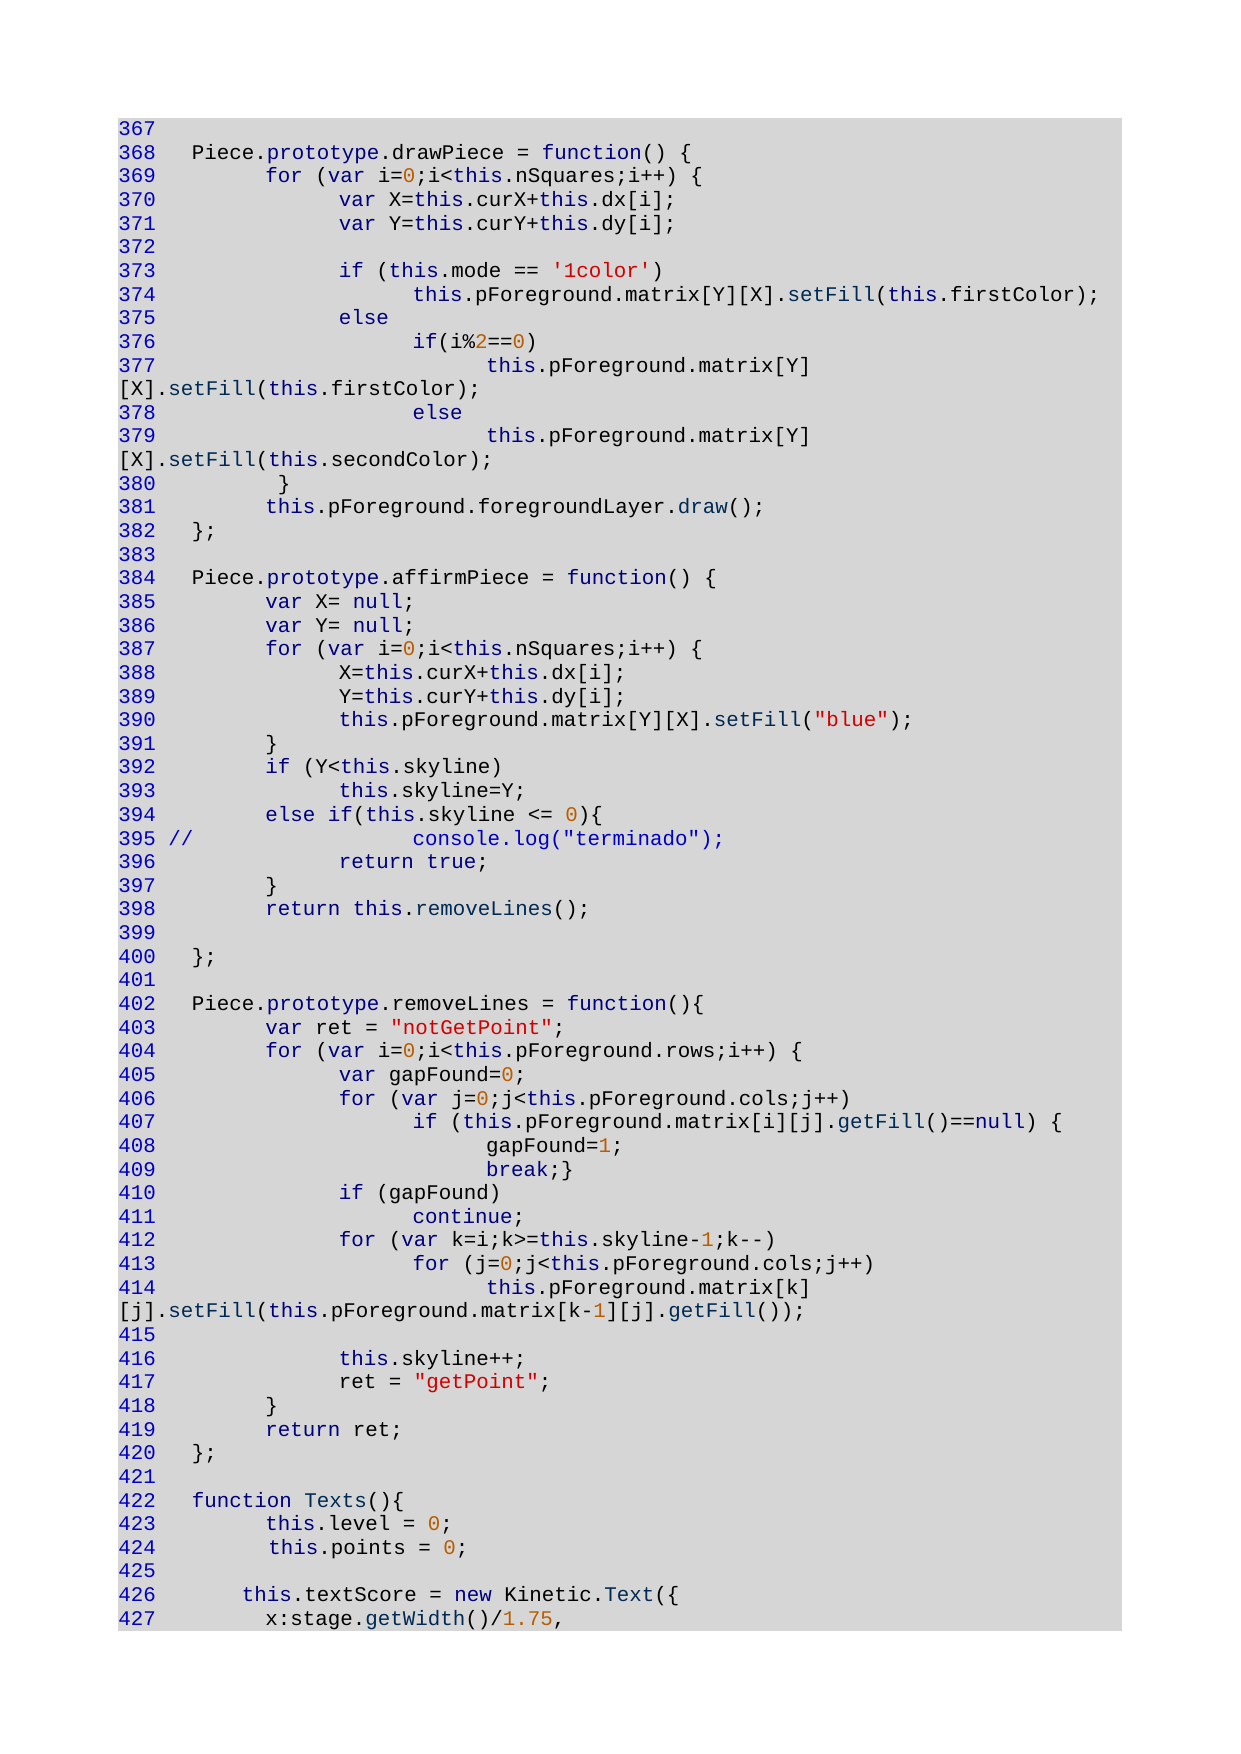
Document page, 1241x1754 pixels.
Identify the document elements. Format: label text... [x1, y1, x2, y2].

text 412 for (var k=i;k>=this.skyline-1;k--) [118, 1229, 1122, 1253]
text 396 return true; [118, 851, 1122, 875]
text 426 this.textScore = new Kinetic.Text({ [118, 1584, 1122, 1608]
text 401 [118, 969, 1122, 993]
text 376 if(i%2==0) [118, 331, 1122, 354]
text 395 // console.log("terminado"); [118, 827, 1122, 851]
text 405 var gapFound=0; [118, 1064, 1122, 1088]
text 425 [118, 1561, 1122, 1584]
text 378 else [118, 402, 1122, 426]
text 402 Piece.prototype.removeLines = function(){ [118, 993, 1122, 1017]
text 409 break;} [118, 1158, 1122, 1182]
text 382 }; [118, 520, 1122, 544]
text 374 this.pForeground.matrix[Y][X].setFill(this.firstColor); [118, 284, 1122, 307]
text 416 this.skyline++; [118, 1348, 1122, 1371]
text 369 for (var i=0;i<this.nSquares;i++) { [118, 165, 1122, 189]
text 387 for (var i=0;i<this.nSquares;i++) { [118, 638, 1122, 662]
text 400 }; [118, 946, 1122, 969]
text 406 for (var j=0;j<this.pForeground.cols;j++) [118, 1088, 1122, 1111]
text 388 X=this.curX+this.dx[i]; [118, 662, 1122, 686]
text 393 this.skyline=Y; [118, 780, 1122, 804]
text 424 this.points = 0; [118, 1537, 1122, 1561]
text 417 ret = "getPoint"; [118, 1371, 1122, 1395]
text 411 continue; [118, 1206, 1122, 1229]
text 375 else [118, 307, 1122, 331]
text 380 } [118, 473, 1122, 496]
text 404 for (var i=0;i<this.pForeground.rows;i++) { [118, 1040, 1122, 1064]
text 373 if (this.mode == '1color') [118, 260, 1122, 284]
text 408 gapFound=1; [118, 1135, 1122, 1158]
text 392 if (Y<this.skyline) [118, 757, 1122, 780]
text 371 var Y=this.curY+this.dy[i]; [118, 213, 1122, 236]
text 379 this.pForeground.matrix[Y][X].setFill(this.secondColor); [118, 426, 1122, 473]
text 419 return ret; [118, 1419, 1122, 1442]
text 391 } [118, 733, 1122, 757]
text 381 this.pForeground.foregroundLayer.draw(); [118, 496, 1122, 520]
text 420 }; [118, 1442, 1122, 1466]
text 397 } [118, 875, 1122, 898]
text 384 Piece.prototype.affirmPiece = function() { [118, 567, 1122, 591]
text 415 [118, 1324, 1122, 1348]
text 414 this.pForeground.matrix[k][j].setFill(this.pForeground.matrix[k-1][j].getFill()); [118, 1277, 1122, 1324]
text 398 return this.removeLines(); [118, 898, 1122, 922]
text 368 Piece.prototype.drawPiece = function() { [118, 142, 1122, 165]
text 372 [118, 236, 1122, 260]
text 367 [118, 118, 1122, 142]
text 377 this.pForeground.matrix[Y][X].setFill(this.firstColor); [118, 354, 1122, 402]
text 427 x:stage.getWidth()/1.75, [118, 1608, 1122, 1631]
text 413 for (j=0;j<this.pForeground.cols;j++) [118, 1253, 1122, 1277]
text 418 } [118, 1395, 1122, 1419]
text 423 this.level = 0; [118, 1513, 1122, 1537]
text 407 if (this.pForeground.matrix[i][j].getFill()==null) { [118, 1111, 1122, 1135]
text 399 [118, 922, 1122, 946]
text 410 if (gapFound) [118, 1182, 1122, 1206]
text 390 this.pForeground.matrix[Y][X].setFill("blue"); [118, 709, 1122, 733]
text 421 [118, 1466, 1122, 1489]
text 422 function Texts(){ [118, 1489, 1122, 1513]
text 370 var X=this.curX+this.dx[i]; [118, 189, 1122, 213]
text 394 else if(this.skyline <= 0){ [118, 804, 1122, 827]
text 383 [118, 544, 1122, 567]
text 389 Y=this.curY+this.dy[i]; [118, 686, 1122, 709]
text 403 var ret = "notGetPoint"; [118, 1017, 1122, 1040]
text 385 var X= null; [118, 591, 1122, 615]
text 386 var Y= null; [118, 615, 1122, 638]
